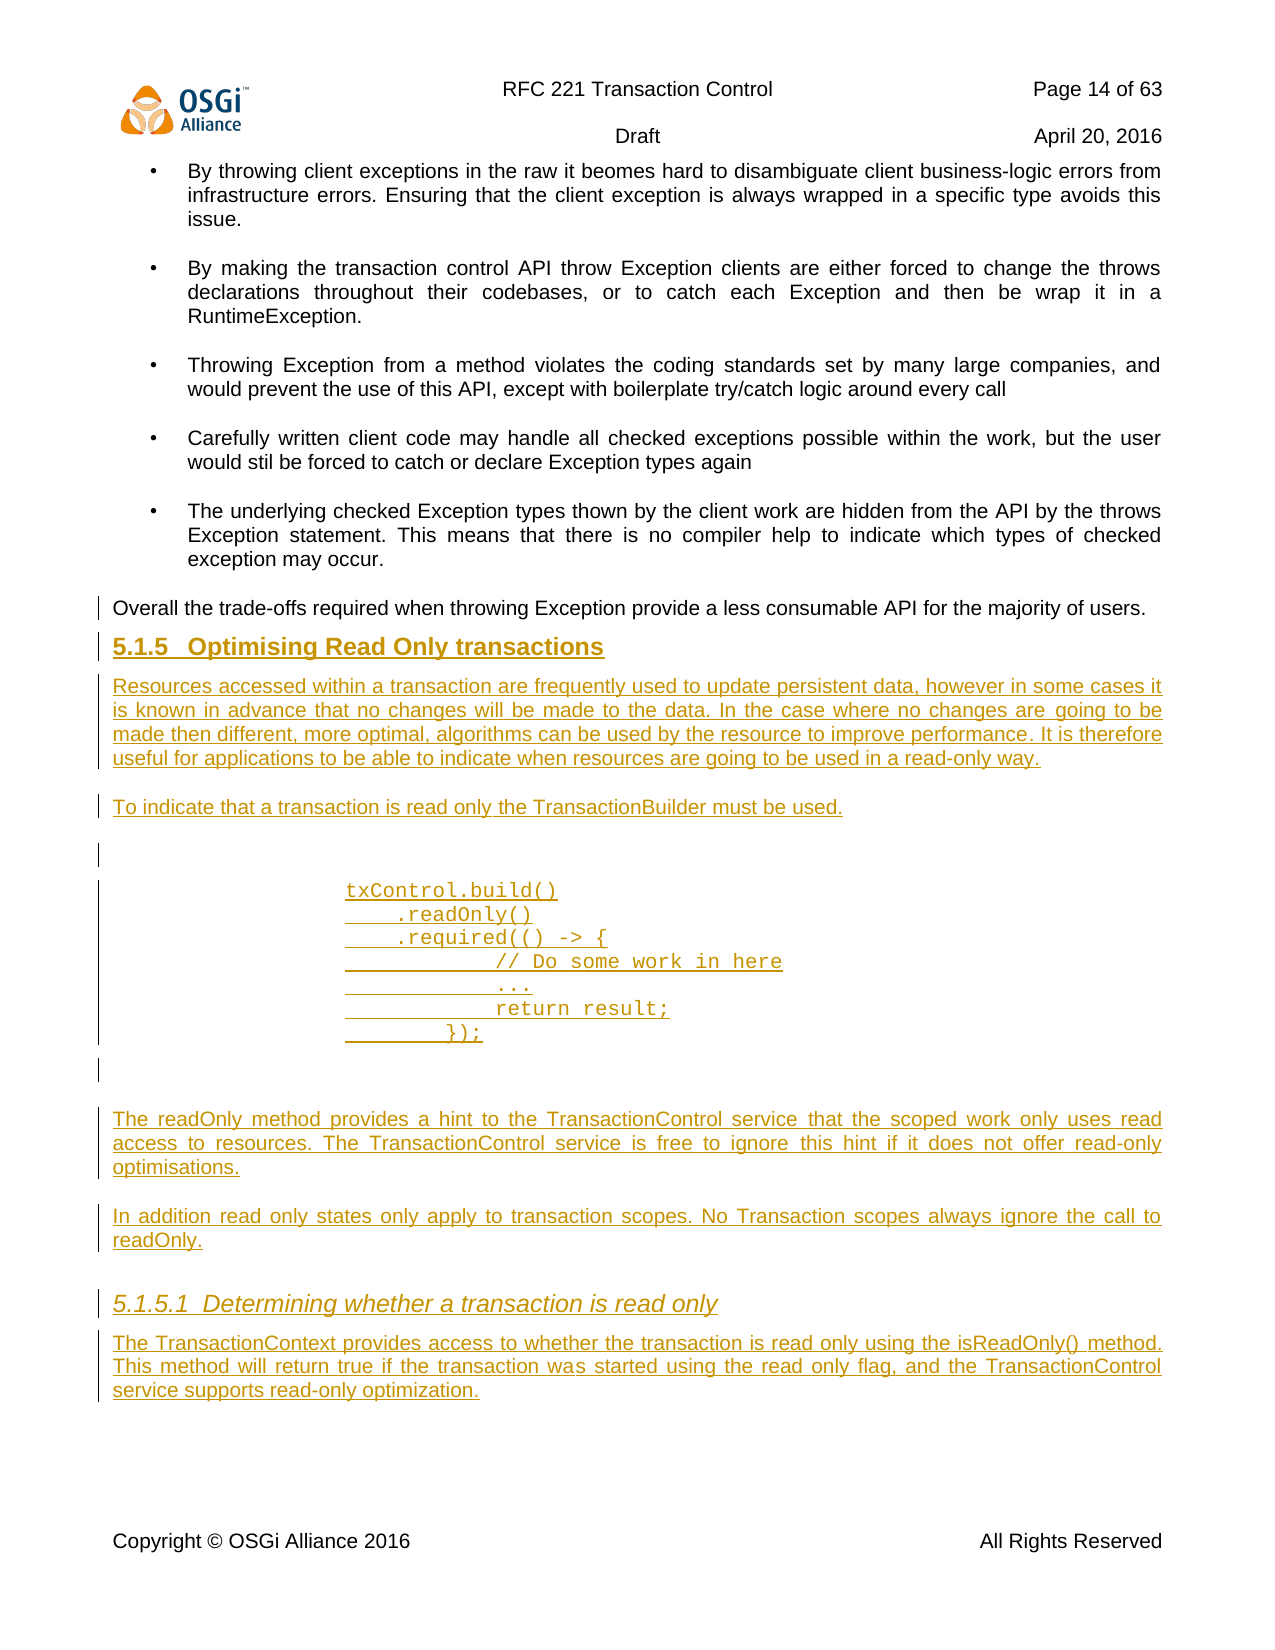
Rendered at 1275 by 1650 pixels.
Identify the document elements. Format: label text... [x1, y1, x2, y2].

text Overall the trade-offs required when throwing Exception provide a less consumable API for the majority of users. [112, 596, 1162, 620]
text }); [345, 1022, 1162, 1045]
text made then different, more optimal, algorithms can be used by the resource to improve performance. It is therefore [112, 720, 1162, 743]
picture [113, 78, 257, 142]
text .required(() -> { [345, 927, 1162, 951]
text optimisations. [112, 1153, 1162, 1179]
list By throwing client exceptions in the raw it beomes hard to disambiguate client business-logic errors from infrastructure errors. Ensuring that the client exception is always wrapped in a specific type avoids this issue. [150, 159, 1162, 231]
list The underlying checked Exception types thown by the client work are hidden from the API by the throws Exception statement. This means that there is no compiler help to indicate which types of checked exception may occur. [150, 499, 1162, 571]
list Throwing Exception from a method violates the coding standards set by many large companies, and would prevent the use of this API, except with boilerplate try/catch logic around every call [150, 353, 1162, 401]
text return result; [345, 998, 1162, 1022]
text ... [345, 974, 1162, 998]
text Resources accessed within a transaction are frequently used to update persistent data, however in some cases it [112, 674, 1162, 695]
text txControl.build() [345, 880, 1162, 903]
text This method will return true if the transaction was started using the read only flag, and the TransactionControl [112, 1352, 1162, 1375]
text .readOnly() [345, 903, 1162, 927]
text // Do some work in here [345, 951, 1162, 974]
text is known in advance that no changes will be made to the data. In the case where no changes are going to be [112, 696, 1162, 719]
subtitle Optimising Read Only transactions [112, 632, 1162, 661]
text The readOnly method provides a hint to the TransactionControl service that the scoped work only uses read [112, 1107, 1162, 1128]
text readOnly. [112, 1226, 1162, 1252]
text useful for applications to be able to indicate when resources are going to be used in a read-only way. [112, 744, 1162, 769]
text The TransactionContext provides access to whether the transaction is read only using the isReadOnly() method. [112, 1330, 1162, 1351]
list Carefully written client code may handle all checked exceptions possible within the work, but the user would stil be forced to catch or declare Exception types again [150, 426, 1162, 474]
subtitle Determining whether a transaction is read only [112, 1289, 1162, 1318]
text access to resources. The TransactionControl service is free to ignore this hint if it does not offer read-only [112, 1129, 1162, 1152]
text To indicate that a transaction is read only the TransactionBuilder must be used. [112, 794, 1162, 818]
text In addition read only states only apply to transaction scopes. No Transaction scopes always ignore the call to [112, 1204, 1162, 1225]
text service supports read-only optimization. [112, 1376, 1162, 1402]
list By making the transaction control API throw Exception clients are either forced to change the throws declarations throughout their codebases, or to catch each Exception and then be wrap it in a RuntimeException. [150, 256, 1162, 328]
